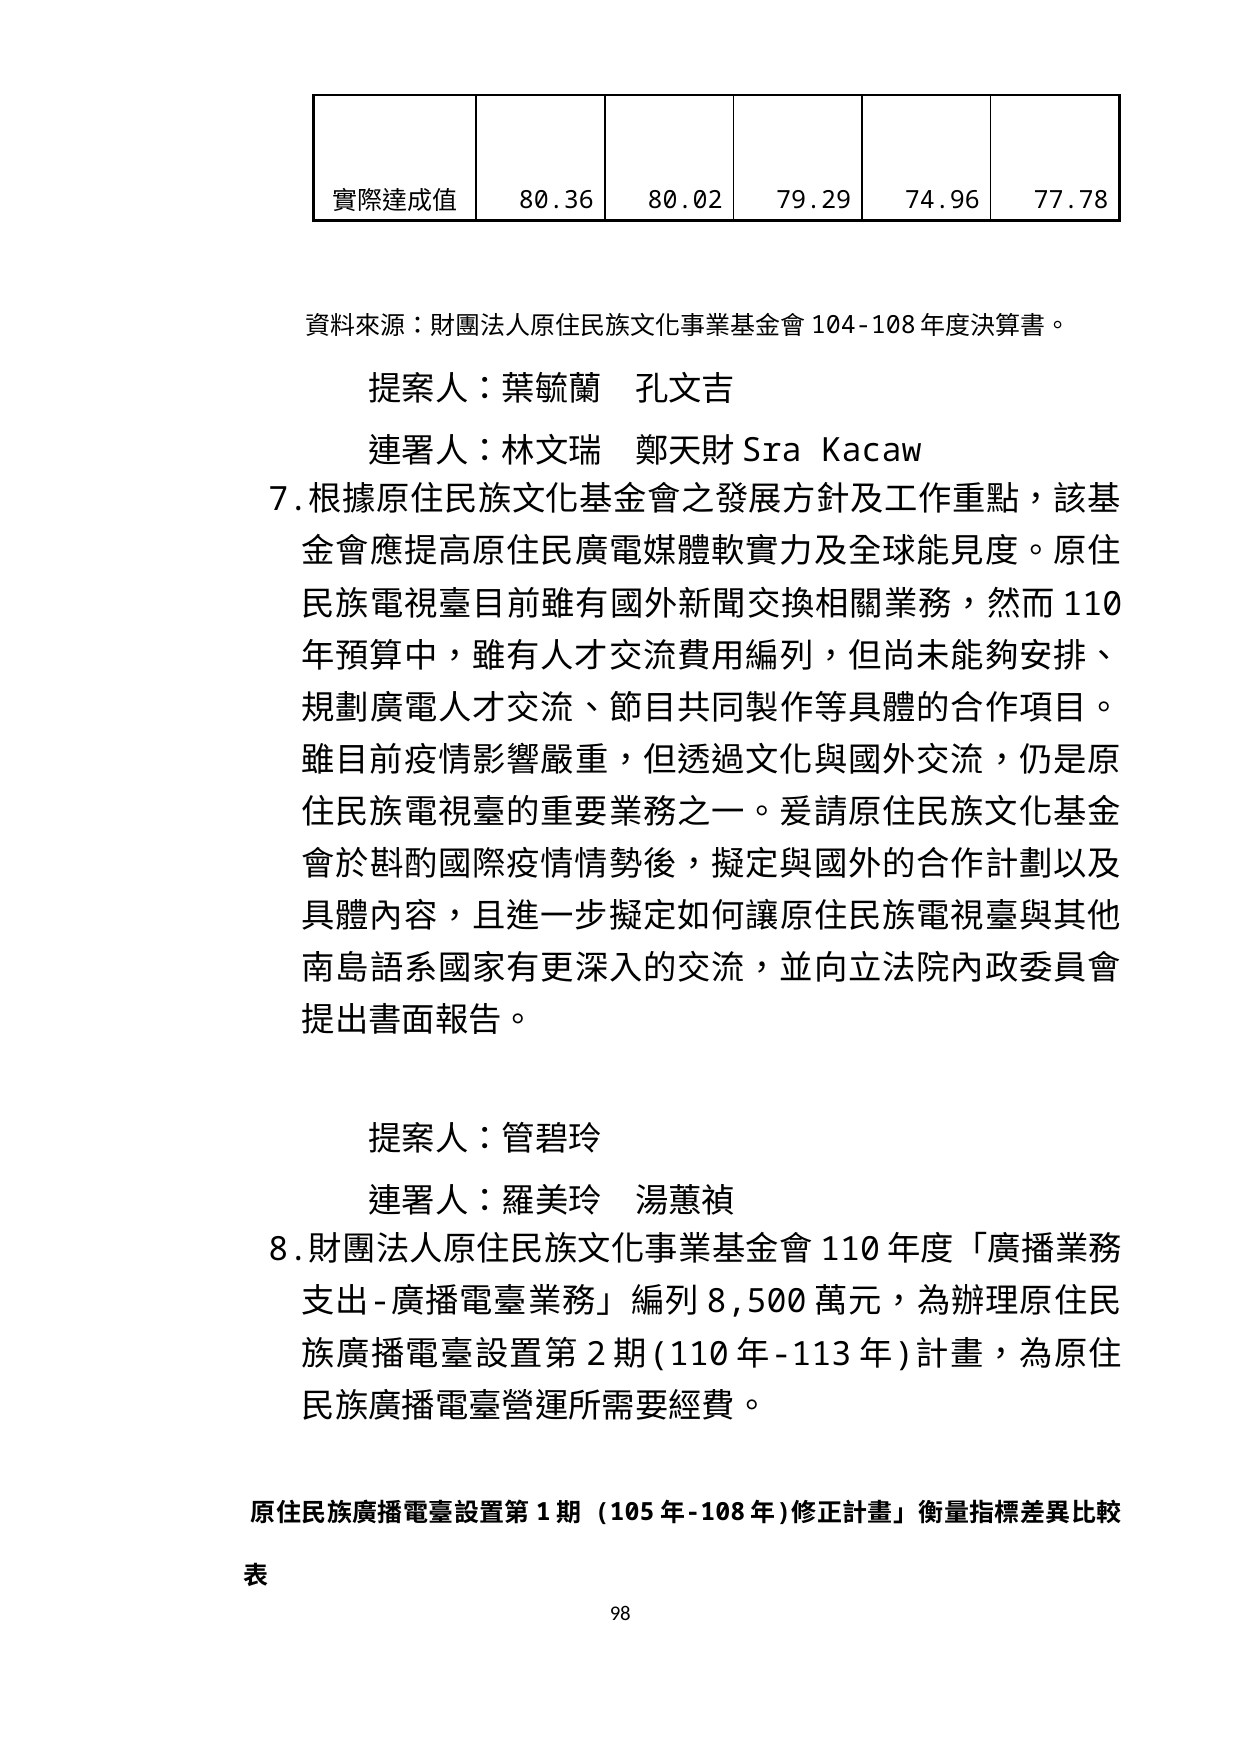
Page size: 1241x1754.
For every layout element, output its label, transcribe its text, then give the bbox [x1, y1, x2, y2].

text 連署人：林文瑞 鄭天財Sra Kacaw [368, 407, 1127, 469]
table_cell 77.78 [991, 96, 1118, 219]
text 資料來源：財團法人原住民族文化事業基金會104-108年度決算書。 [306, 282, 1122, 344]
text 7.根據原住民族文化基金會之發展方針及工作重點，該基金會應提高原住民廣電媒體軟實力及全球能見度。原住民族電視臺目前雖有國外新聞交換相關業務，然而110年預算中，雖有人才交流費用編列，但尚未能夠安排、規劃廣電人才交流、節目共同製作等具體的合作項目。雖目前疫情影響嚴重，但透過文化與國外交流，仍是原住民族電視臺的重要業務之一。爰請原住民族文化基金會於斟酌國際疫情情勢後，擬定與國外的合作計劃以及具體內容，且進一步擬定如何讓原住民族電視臺與其他南島語系國家有更深入的交流，並向立法院內政委員會提出書面報告。 [268, 469, 1122, 1042]
text 提案人：葉毓蘭 孔文吉 [368, 344, 1127, 407]
table_cell 74.96 [863, 96, 990, 219]
table_cell 80.02 [606, 96, 733, 219]
table_cell 實際達成值 [315, 96, 475, 219]
table_cell 79.29 [734, 96, 861, 219]
text 原住民族廣播電臺設置第1期 (105年-108年)修正計畫」衡量指標差異比較表 [243, 1469, 1122, 1594]
text 連署人：羅美玲 湯蕙禎 [368, 1157, 1127, 1219]
text 提案人：管碧玲 [368, 1094, 1127, 1157]
table_cell 80.36 [477, 96, 604, 219]
text 8.財團法人原住民族文化事業基金會110年度「廣播業務支出-廣播電臺業務」編列8,500萬元，為辦理原住民族廣播電臺設置第2期(110年-113年)計畫，為原住民族廣播電臺營運所需要經費。 [268, 1219, 1122, 1427]
